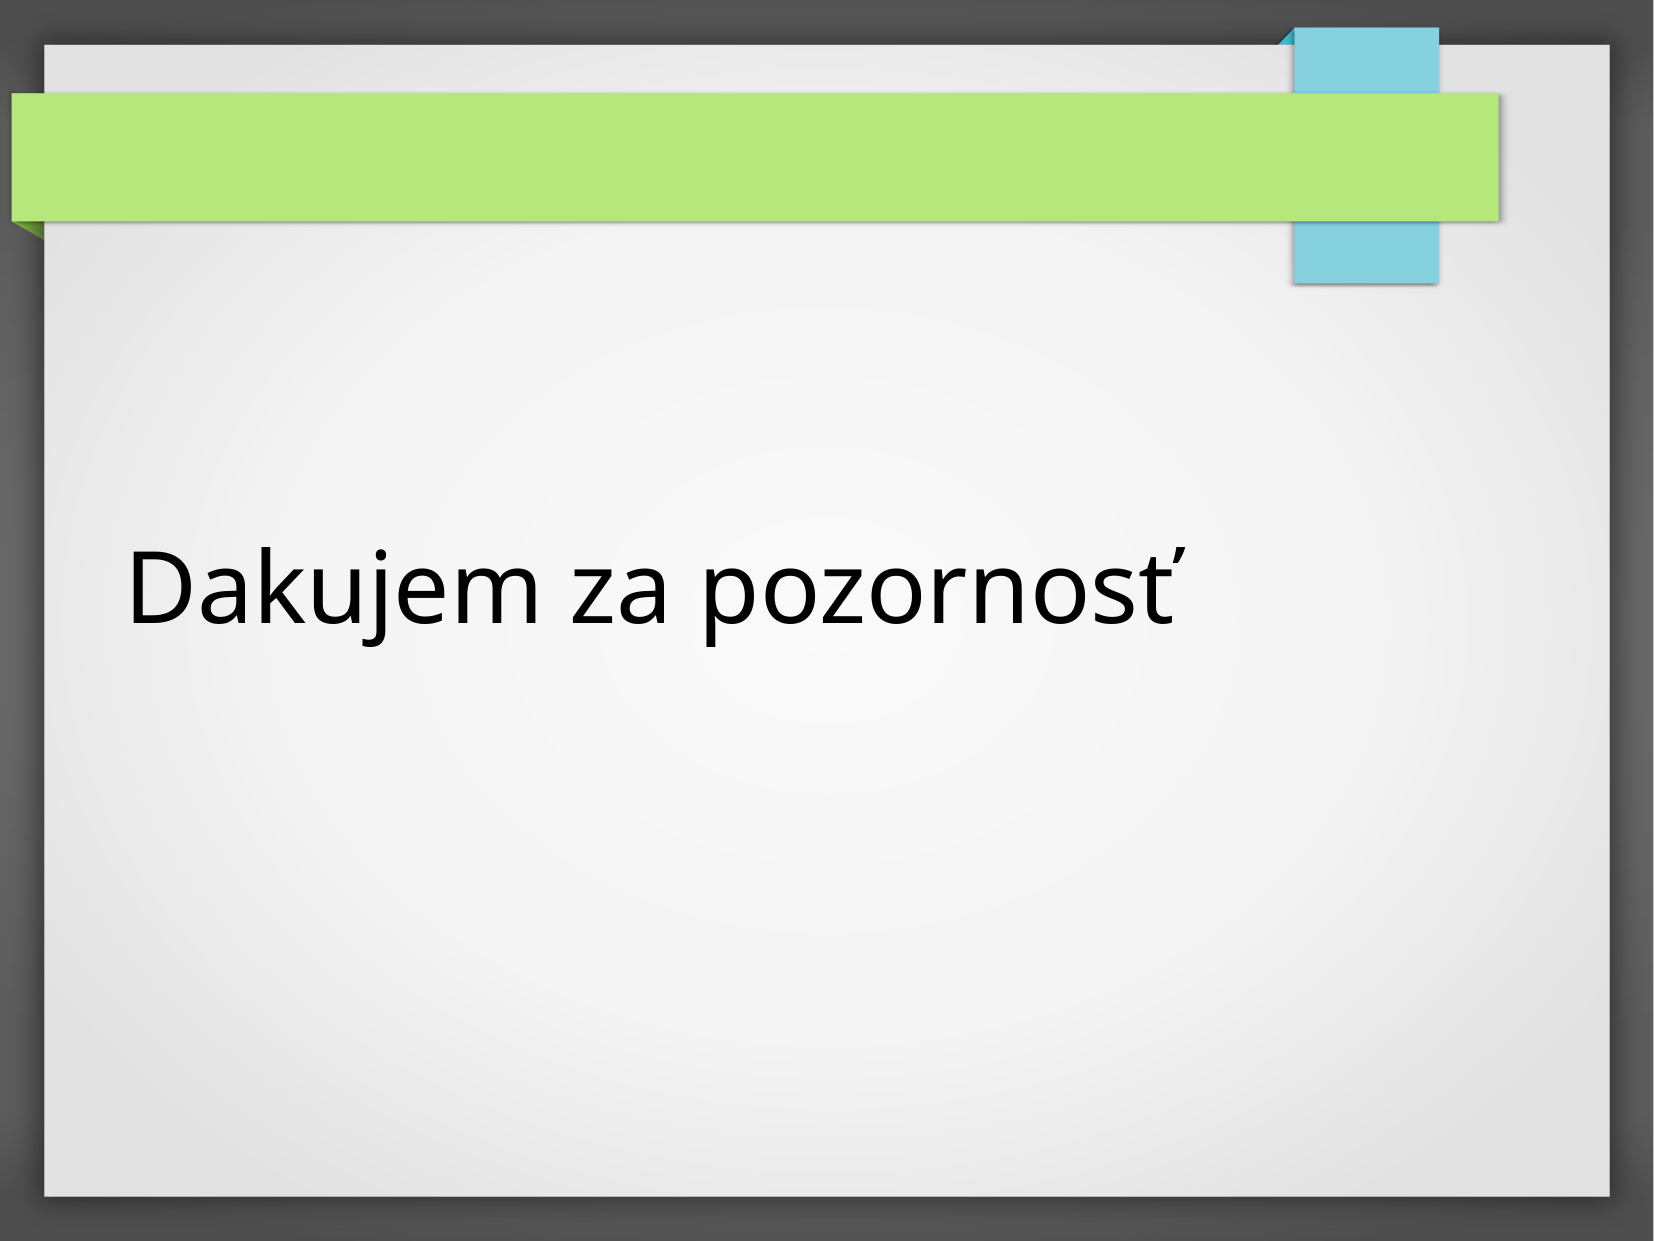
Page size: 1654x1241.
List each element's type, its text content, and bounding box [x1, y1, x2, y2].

subtitle Dakujem za pozornosť [70, 106, 1229, 1063]
picture [0, 0, 1654, 1241]
